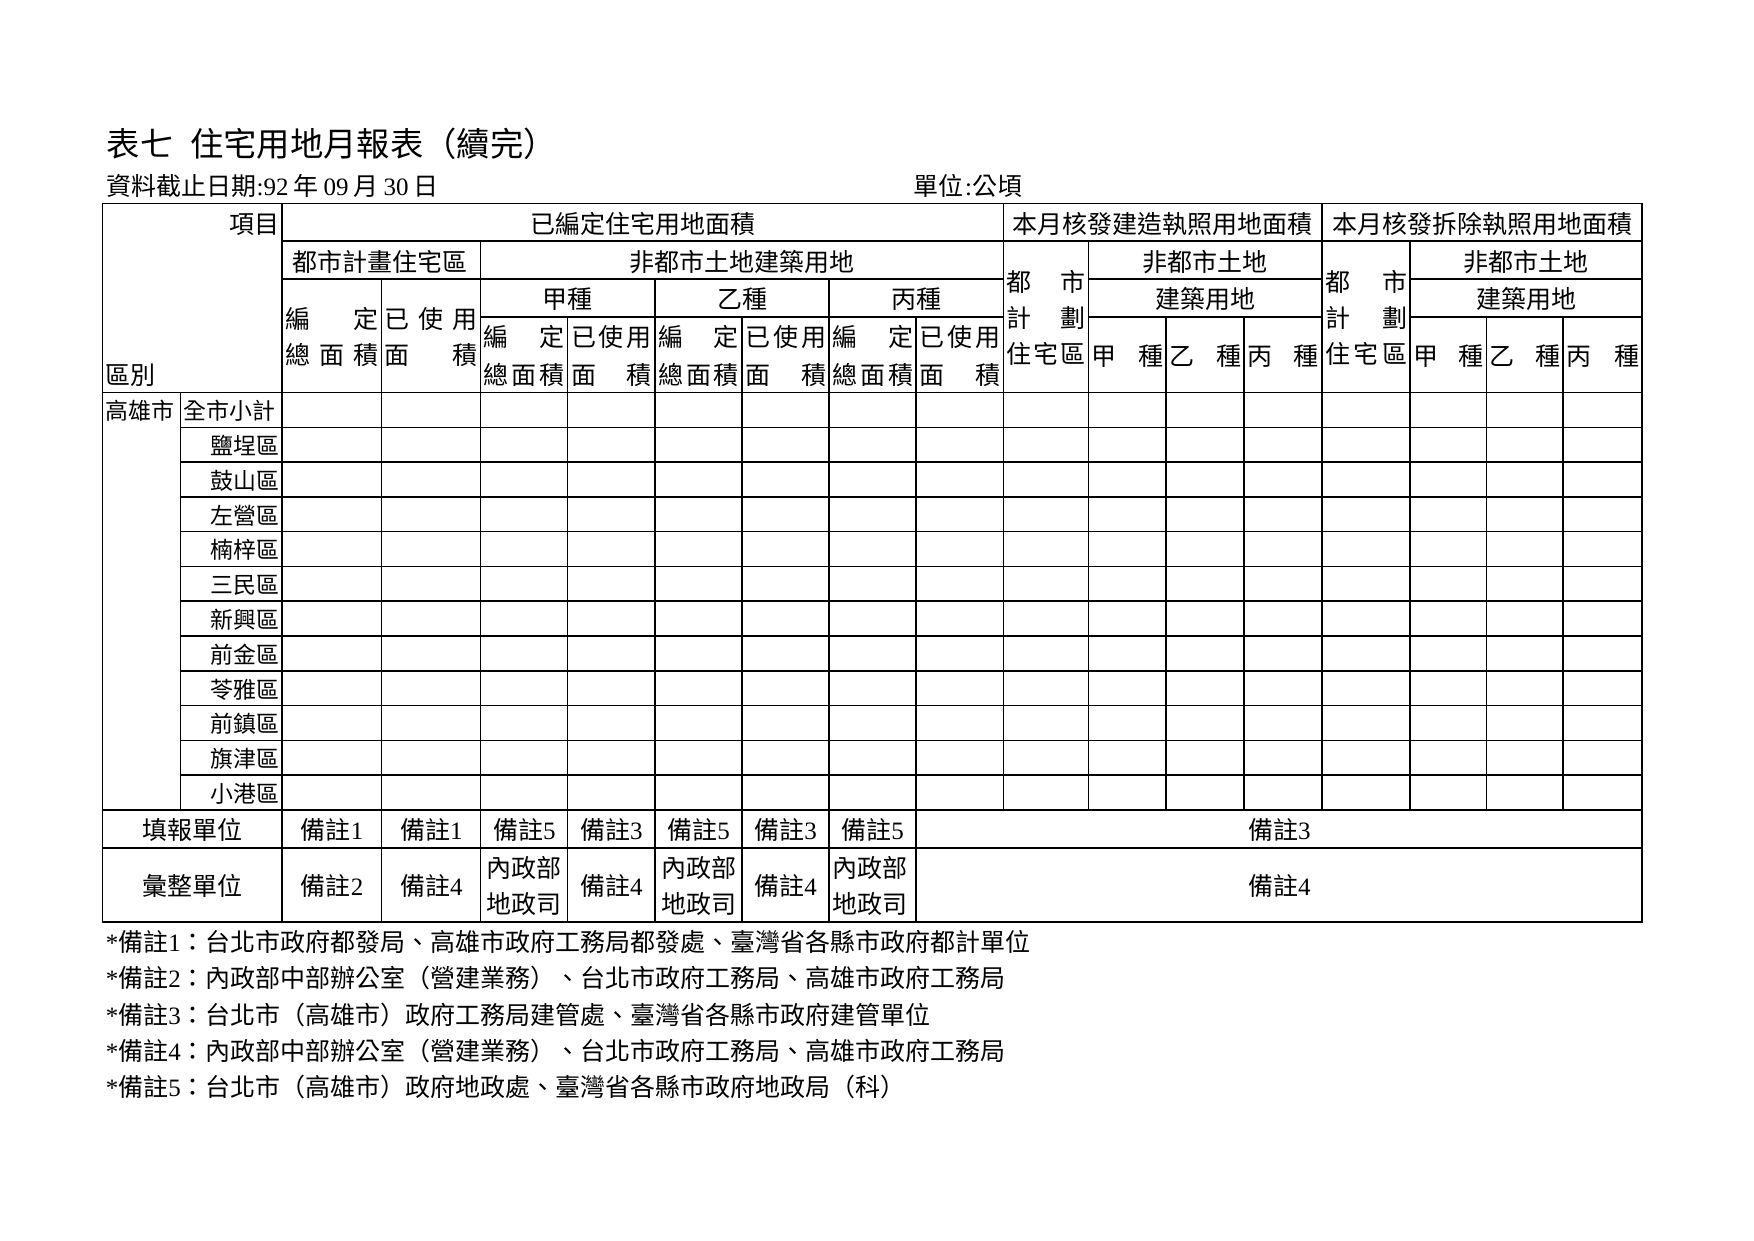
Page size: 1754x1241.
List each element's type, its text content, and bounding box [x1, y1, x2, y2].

table_cell 乙種 [1167, 318, 1243, 392]
table_cell [1564, 672, 1641, 705]
table_cell [283, 637, 381, 670]
table_cell [1564, 706, 1641, 739]
table_cell [568, 393, 654, 426]
table_cell 三民區 [181, 567, 281, 600]
table_cell [830, 602, 915, 635]
table_cell [656, 498, 741, 531]
table_cell [1411, 498, 1486, 531]
table_cell [743, 463, 828, 496]
table_cell 備註5 [481, 811, 567, 847]
table_cell 都市計畫住宅區 [283, 242, 480, 278]
table_cell [1167, 706, 1243, 739]
table_cell 全市小計 [181, 393, 281, 426]
table_cell [1167, 498, 1243, 531]
table_cell [1411, 602, 1486, 635]
table_cell [917, 637, 1003, 670]
table_cell [656, 567, 741, 600]
table_cell 內政部 地政司 [481, 849, 567, 921]
table_cell 編定 總面積 [283, 280, 381, 392]
table_cell 面積 [568, 354, 654, 392]
table_cell [1323, 637, 1409, 670]
table_cell [1323, 428, 1409, 461]
table_cell [830, 776, 915, 809]
table_cell 丙種 [1245, 318, 1321, 392]
text 資料截止日期:92年09月30日 單位:公頃 [106, 166, 1648, 203]
table_cell [1004, 602, 1088, 635]
table_cell [1564, 428, 1641, 461]
table_cell [1323, 567, 1409, 600]
table_cell [656, 741, 741, 774]
table_cell [830, 706, 915, 739]
table_cell [1487, 637, 1562, 670]
table_cell [481, 672, 567, 705]
table_cell [830, 741, 915, 774]
table_cell [481, 393, 567, 426]
table_cell [1487, 706, 1562, 739]
table_cell [1167, 637, 1243, 670]
table_cell [1411, 567, 1486, 600]
table_cell [1167, 532, 1243, 566]
table_cell *備註3：台北市（高雄市）政府工務局建管處、臺灣省各縣市政府建管單位 [103, 995, 1642, 1031]
table_cell [1411, 428, 1486, 461]
table_cell *備註4：內政部中部辦公室（營建業務）、台北市政府工務局、高雄市政府工務局 [103, 1031, 1642, 1068]
table_cell 內政部 地政司 [656, 849, 741, 921]
table_cell [1487, 741, 1562, 774]
table_cell [382, 463, 480, 496]
table_cell [1089, 567, 1165, 600]
table_cell [830, 393, 915, 426]
table_cell [1323, 776, 1409, 809]
table_cell [1167, 776, 1243, 809]
table_cell [283, 602, 381, 635]
table_cell [1245, 602, 1321, 635]
table_cell [743, 498, 828, 531]
table_cell [1167, 602, 1243, 635]
table_cell [568, 532, 654, 566]
table_cell 旗津區 [181, 741, 281, 774]
table_cell [1089, 498, 1165, 531]
table_cell [743, 637, 828, 670]
table_cell [656, 706, 741, 739]
table_cell [1564, 463, 1641, 496]
table_cell [1411, 776, 1486, 809]
table_cell [917, 498, 1003, 531]
table_cell [1004, 672, 1088, 705]
table_header 已編定住宅用地面積 [283, 204, 1003, 240]
table_cell [917, 776, 1003, 809]
table_cell [1323, 498, 1409, 531]
table_cell [382, 637, 480, 670]
table_cell 面積 [917, 354, 1003, 392]
table_cell [283, 567, 381, 600]
table_cell [382, 532, 480, 566]
table_cell [656, 428, 741, 461]
table_cell [283, 706, 381, 739]
table_cell 非都市土地建築用地 [481, 242, 1003, 278]
table_cell 總面積 [830, 354, 915, 392]
table_cell [1323, 532, 1409, 566]
table_cell 前鎮區 [181, 706, 281, 739]
table_cell [283, 393, 381, 426]
table_cell 丙種 [830, 280, 1003, 316]
table_cell 乙種 [656, 280, 828, 316]
table_cell [917, 741, 1003, 774]
table_cell [743, 672, 828, 705]
table_cell 備註3 [917, 811, 1641, 847]
table_cell [1411, 463, 1486, 496]
table_cell 非都市土地 [1411, 242, 1641, 278]
table_cell [1004, 741, 1088, 774]
table_cell [656, 393, 741, 426]
table_cell [1167, 567, 1243, 600]
table_cell [1245, 532, 1321, 566]
table_cell 甲種 [1089, 318, 1165, 392]
table_cell [1004, 428, 1088, 461]
table_cell 備註1 [382, 811, 480, 847]
table_cell [1089, 776, 1165, 809]
table_cell [743, 602, 828, 635]
table_cell [1487, 463, 1562, 496]
table_cell 總面積 [656, 354, 741, 392]
table_cell [830, 498, 915, 531]
table_cell [1245, 393, 1321, 426]
table_cell [382, 776, 480, 809]
table_cell [1167, 463, 1243, 496]
table_cell [1487, 393, 1562, 426]
table_cell [1564, 602, 1641, 635]
table_cell [1245, 498, 1321, 531]
table_header 本月核發拆除執照用地面積 [1323, 204, 1641, 240]
table_cell [656, 602, 741, 635]
table_cell [283, 741, 381, 774]
table_cell [568, 463, 654, 496]
table_cell [1167, 428, 1243, 461]
table_cell 建築用地 [1089, 280, 1321, 316]
table_cell 小港區 [181, 776, 281, 809]
table_cell [283, 776, 381, 809]
table_cell [1004, 463, 1088, 496]
table_cell [382, 498, 480, 531]
table_cell [1323, 741, 1409, 774]
table_cell 備註3 [568, 811, 654, 847]
table_cell [481, 532, 567, 566]
table_cell [481, 741, 567, 774]
table_cell [1564, 776, 1641, 809]
table_cell 鹽埕區 [181, 428, 281, 461]
table_cell [382, 393, 480, 426]
table_cell 備註4 [743, 849, 828, 921]
table_cell 已使用 [743, 318, 828, 354]
table_cell [1004, 567, 1088, 600]
table_cell 已使用 [568, 318, 654, 354]
table_cell 備註3 [743, 811, 828, 847]
table_cell [283, 463, 381, 496]
table_cell [1487, 498, 1562, 531]
table_cell [1487, 672, 1562, 705]
table_cell [743, 393, 828, 426]
table_cell [656, 672, 741, 705]
table_cell [382, 672, 480, 705]
table_cell [743, 428, 828, 461]
table_cell [1167, 393, 1243, 426]
table_cell 備註1 [283, 811, 381, 847]
table_cell [830, 428, 915, 461]
table_cell [1323, 602, 1409, 635]
table_cell [1089, 393, 1165, 426]
table_cell [743, 776, 828, 809]
table_cell [1089, 428, 1165, 461]
table_cell [656, 776, 741, 809]
table_cell [830, 637, 915, 670]
table_cell [1411, 532, 1486, 566]
table_cell 都市 計劃 住宅區 [1323, 242, 1409, 392]
table_cell [917, 672, 1003, 705]
table_cell [382, 706, 480, 739]
table_cell 備註4 [917, 849, 1641, 921]
table_cell [917, 428, 1003, 461]
table_cell 區別 [103, 354, 196, 392]
table_header 本月核發建造執照用地面積 [1004, 204, 1321, 240]
table_cell 非都市土地 [1089, 242, 1321, 278]
table_cell [568, 672, 654, 705]
table_cell 彙整單位 [103, 849, 281, 921]
table_cell [1089, 463, 1165, 496]
table_cell [830, 567, 915, 600]
table_cell [1411, 741, 1486, 774]
table_cell [1004, 393, 1088, 426]
table_cell 備註5 [656, 811, 741, 847]
table_cell 建築用地 [1411, 280, 1641, 316]
table_cell [1089, 637, 1165, 670]
table_cell [481, 637, 567, 670]
table_cell 鼓山區 [181, 463, 281, 496]
table_cell [917, 706, 1003, 739]
table_cell [743, 567, 828, 600]
table_cell [1323, 672, 1409, 705]
table_cell [481, 498, 567, 531]
table_cell *備註2：內政部中部辦公室（營建業務）、台北市政府工務局、高雄市政府工務局 [103, 959, 1642, 995]
table_cell [1564, 567, 1641, 600]
table_cell 高雄市 [103, 393, 180, 809]
table_cell 內政部 地政司 [830, 849, 915, 921]
table_cell [283, 532, 381, 566]
table_cell 編定 [481, 318, 567, 354]
table_cell [1004, 532, 1088, 566]
table_cell [1004, 706, 1088, 739]
table_cell [1564, 498, 1641, 531]
table_cell [382, 602, 480, 635]
table_cell [1411, 637, 1486, 670]
table_cell [656, 463, 741, 496]
text 表七 住宅用地月報表（續完） [106, 118, 1648, 166]
table_cell [917, 393, 1003, 426]
table_cell [568, 706, 654, 739]
table_cell [568, 741, 654, 774]
table_cell [1004, 637, 1088, 670]
table_cell [1323, 706, 1409, 739]
table_cell [196, 316, 281, 354]
table_cell [1411, 393, 1486, 426]
table_cell [382, 567, 480, 600]
table_cell [568, 567, 654, 600]
table_cell [917, 567, 1003, 600]
table_cell 甲種 [1411, 318, 1486, 392]
table_cell [656, 532, 741, 566]
table_cell [382, 741, 480, 774]
table_cell 丙種 [1564, 318, 1641, 392]
table_cell [568, 602, 654, 635]
table_cell 備註5 [830, 811, 915, 847]
table_cell 乙種 [1487, 318, 1562, 392]
table_cell [1487, 532, 1562, 566]
table_cell 備註2 [283, 849, 381, 921]
table_cell [481, 706, 567, 739]
table_cell 總面積 [481, 354, 567, 392]
table_cell [196, 354, 281, 392]
table_cell [1323, 463, 1409, 496]
table_cell [481, 463, 567, 496]
table_cell [1245, 672, 1321, 705]
table_cell 面積 [743, 354, 828, 392]
table_cell 新興區 [181, 602, 281, 635]
table_cell 備註4 [382, 849, 480, 921]
table_header 項目 [196, 204, 281, 240]
table_cell [917, 602, 1003, 635]
table_cell [1245, 706, 1321, 739]
table_cell [382, 428, 480, 461]
table_cell [1245, 567, 1321, 600]
table_cell [103, 240, 196, 278]
table_cell [283, 672, 381, 705]
table_cell [481, 567, 567, 600]
table_cell 編定 [830, 318, 915, 354]
table_cell [1089, 532, 1165, 566]
table_cell *備註5：台北市（高雄市）政府地政處、臺灣省各縣市政府地政局（科） [103, 1068, 1642, 1104]
table_cell [1089, 706, 1165, 739]
table_cell [283, 428, 381, 461]
table_cell [1167, 741, 1243, 774]
table_cell [103, 316, 196, 354]
table_cell 編定 [656, 318, 741, 354]
table_cell [743, 532, 828, 566]
table_cell [481, 776, 567, 809]
table_cell [1245, 428, 1321, 461]
table_cell [568, 776, 654, 809]
table_cell [1487, 776, 1562, 809]
table_cell [656, 637, 741, 670]
table_header [103, 204, 196, 240]
table_cell [1487, 428, 1562, 461]
table_cell [568, 428, 654, 461]
table_cell [1089, 602, 1165, 635]
table_cell 楠梓區 [181, 532, 281, 566]
table_cell 已使用 [917, 318, 1003, 354]
table_cell 甲種 [481, 280, 654, 316]
table_cell [1245, 741, 1321, 774]
table_cell [1323, 393, 1409, 426]
table_cell [743, 741, 828, 774]
table_cell [1245, 776, 1321, 809]
table_cell [917, 532, 1003, 566]
table_cell [1564, 393, 1641, 426]
table_cell [481, 602, 567, 635]
table_cell 備註4 [568, 849, 654, 921]
table_cell *備註1：台北市政府都發局、高雄市政府工務局都發處、臺灣省各縣市政府都計單位 [103, 923, 1642, 959]
table_cell 前金區 [181, 637, 281, 670]
table_cell [103, 278, 196, 316]
table_cell [1245, 637, 1321, 670]
table_cell [1487, 602, 1562, 635]
table_cell [568, 637, 654, 670]
table_cell [1004, 498, 1088, 531]
table_cell [481, 428, 567, 461]
table_cell [830, 463, 915, 496]
table_cell [830, 672, 915, 705]
table_cell [1004, 776, 1088, 809]
table_cell [1089, 741, 1165, 774]
table_cell [1089, 672, 1165, 705]
table_cell [917, 463, 1003, 496]
table_cell 都市 計劃 住宅區 [1004, 242, 1088, 392]
table_cell [1411, 706, 1486, 739]
table_cell [283, 498, 381, 531]
table_cell [196, 278, 281, 316]
table_cell [830, 532, 915, 566]
table_cell [1487, 567, 1562, 600]
table_cell [1411, 672, 1486, 705]
table_cell 已使用 面積 [382, 280, 480, 392]
table_cell [1564, 637, 1641, 670]
table_cell 左營區 [181, 498, 281, 531]
table_cell [1564, 741, 1641, 774]
table_cell 苓雅區 [181, 672, 281, 705]
table_cell [1564, 532, 1641, 566]
table_cell [196, 240, 281, 278]
table_cell [1245, 463, 1321, 496]
table_cell [568, 498, 654, 531]
table_cell [1167, 672, 1243, 705]
table_cell [743, 706, 828, 739]
table_cell 填報單位 [103, 811, 281, 847]
